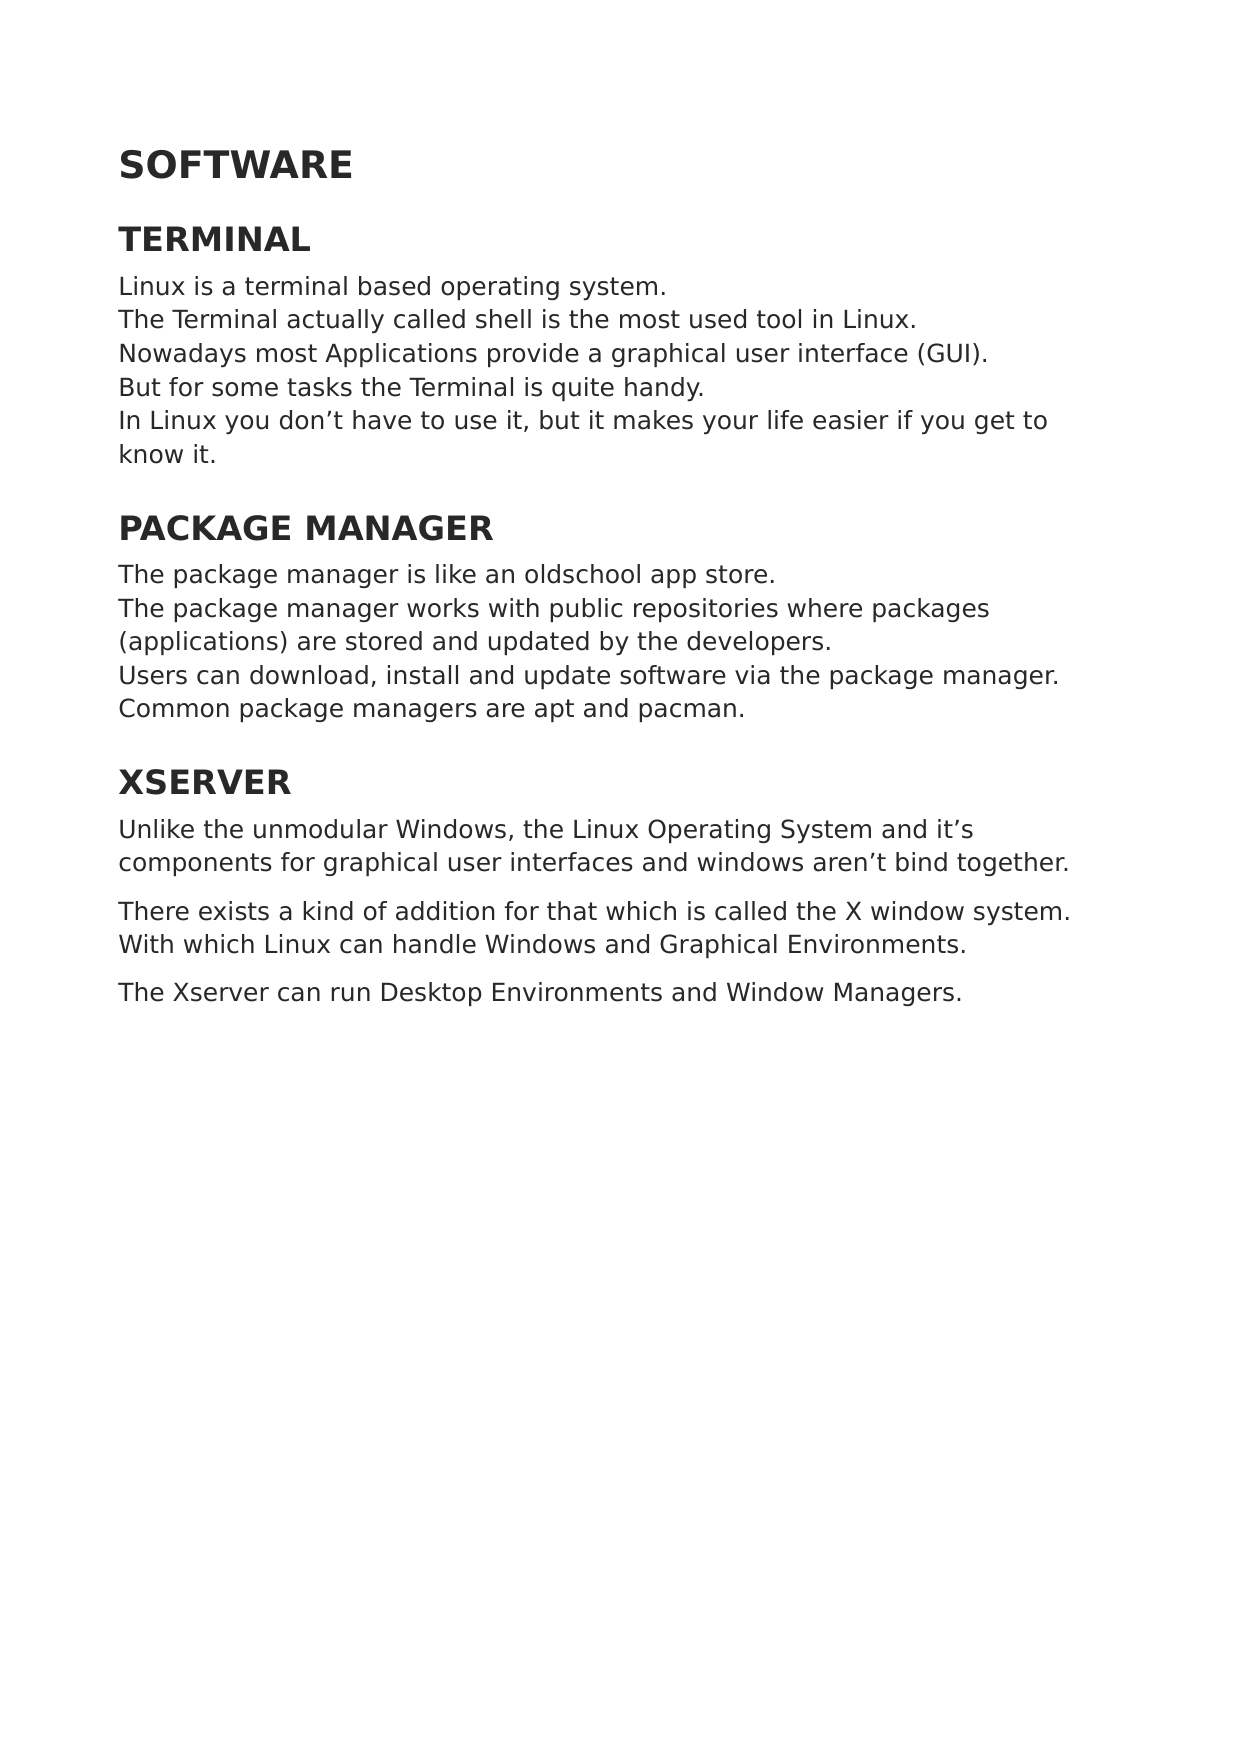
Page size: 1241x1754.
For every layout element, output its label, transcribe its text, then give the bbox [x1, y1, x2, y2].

text There exists a kind of addition for that which is called the X window system. With which Linux can handle Windows and Graphical Environments. [118, 897, 1122, 959]
text Unlike the unmodular Windows, the Linux Operating System and it’s components for graphical user interfaces and windows aren’t bind together. [118, 815, 1122, 878]
text The package manager is like an oldschool app store. The package manager works with public repositories where packages (applications) are stored and updated by the developers. Users can download, install and update software via the package manager. Common package managers are apt and pacman. [118, 560, 1122, 724]
subtitle SOFTWARE [118, 143, 1122, 187]
text The Xserver can run Desktop Environments and Window Managers. [118, 978, 1122, 1008]
text Linux is a terminal based operating system. The Terminal actually called shell is the most used tool in Linux. Nowadays most Applications provide a graphical user interface (GUI). But for some tasks the Terminal is quite handy. In Linux you don’t have to use it, but it makes your life easier if you get to know it. [118, 272, 1122, 469]
subtitle PACKAGE MANAGER [118, 509, 1122, 548]
subtitle XSERVER [118, 763, 1122, 803]
subtitle TERMINAL [118, 221, 1122, 260]
